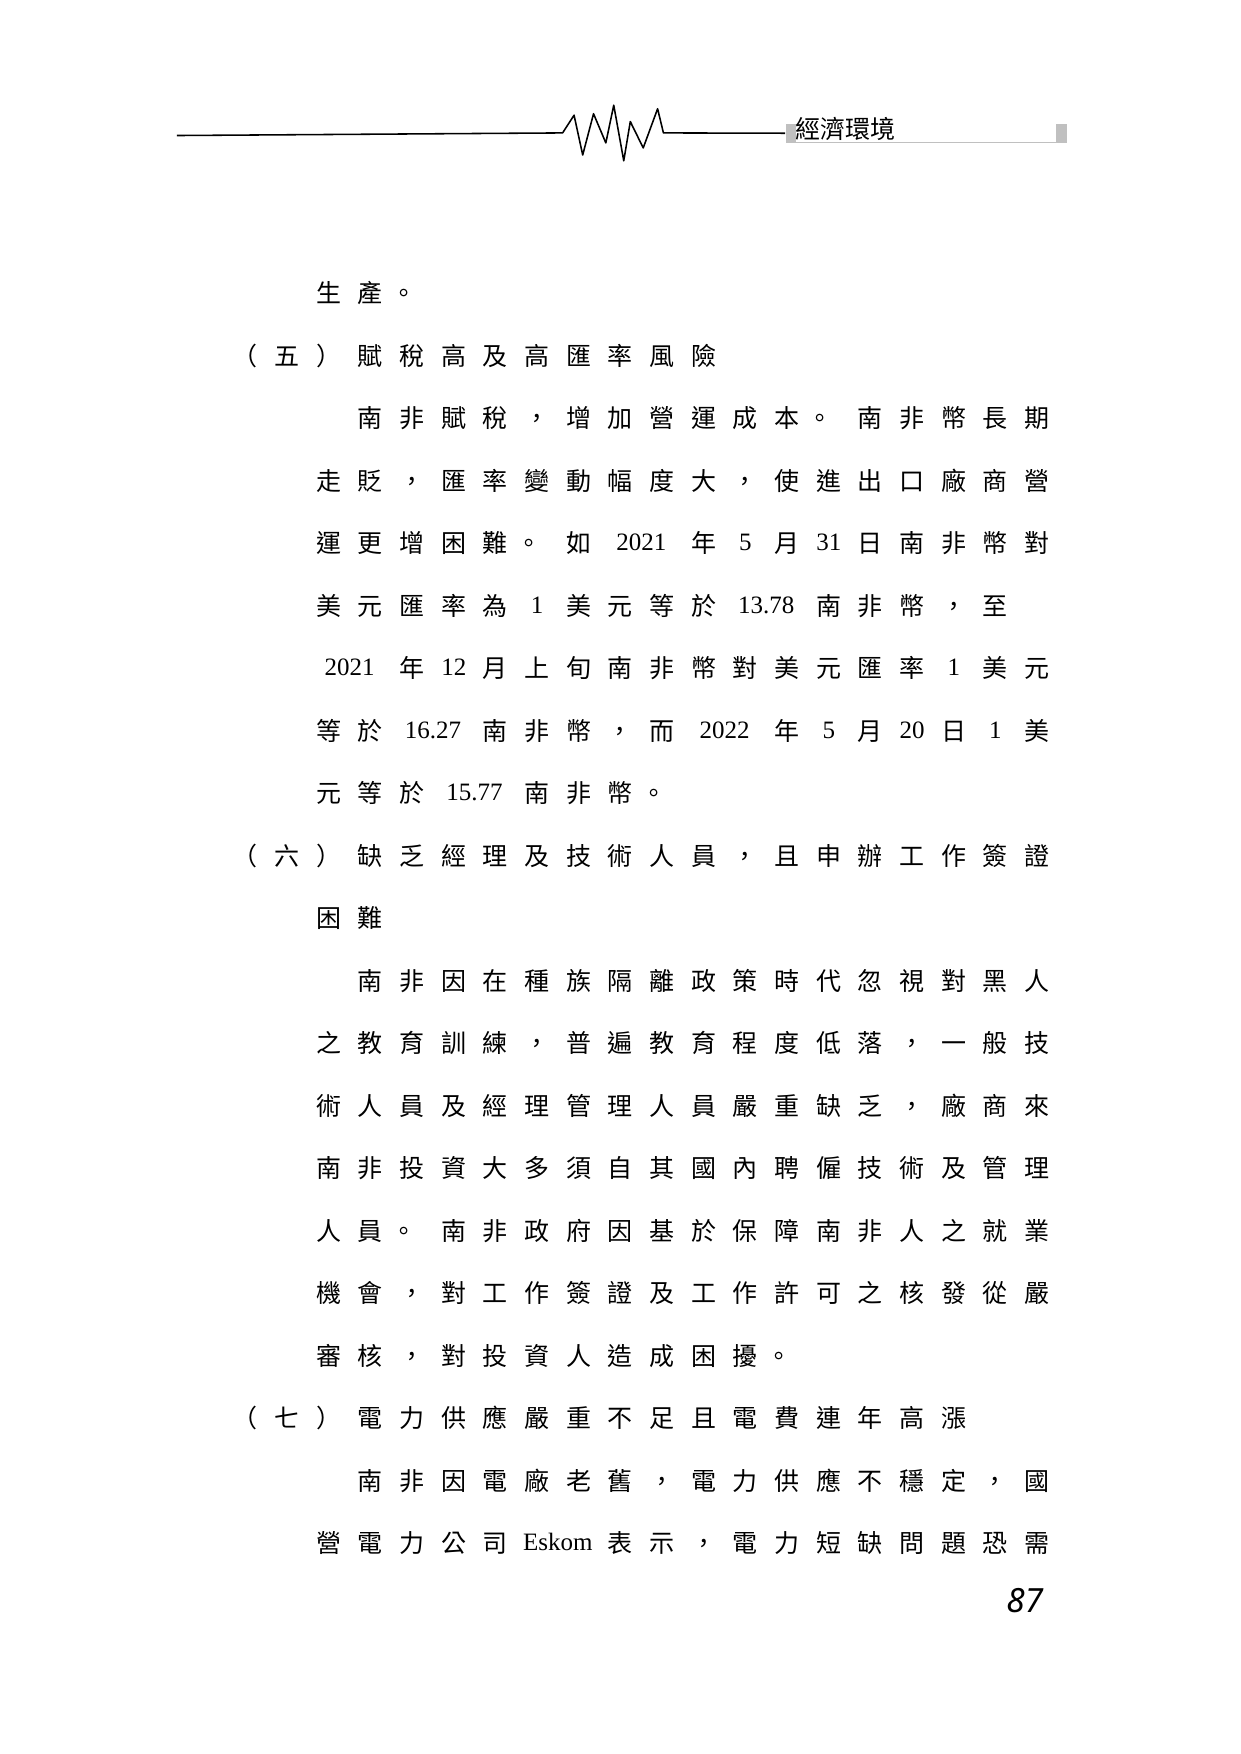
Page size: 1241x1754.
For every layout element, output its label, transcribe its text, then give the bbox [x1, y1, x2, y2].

text 南非賦稅，增加營運成本。南非幣長期走貶，匯率變動幅度大，使進出口廠商營運更增困難。如2021年5月31日南非幣對美元匯率為1美元等於13.78南非幣，至2021年12月上旬南非幣對美元匯率1美元等於16.27南非幣，而2022年5月20日1美元等於15.77南非幣。 [281, 375, 1058, 813]
text 南非因在種族隔離政策時代忽視對黑人之教育訓練，普遍教育程度低落，一般技術人員及經理管理人員嚴重缺乏，廠商來南非投資大多須自其國內聘僱技術及管理人員。南非政府因基於保障南非人之就業機會，對工作簽證及工作許可之核發從嚴審核，對投資人造成困擾。 [281, 938, 1058, 1375]
text 南非因電廠老舊，電力供應不穩定，國營電力公司Eskom表示，電力短缺問題恐需 [281, 1438, 1058, 1563]
text 生產。 [281, 250, 1058, 313]
text （七）電力供應嚴重不足且電費連年高漲 [207, 1375, 1058, 1438]
text （五）賦稅高及高匯率風險 [207, 313, 1058, 375]
text （六）缺乏經理及技術人員，且申辦工作簽證困難 [207, 813, 1058, 938]
